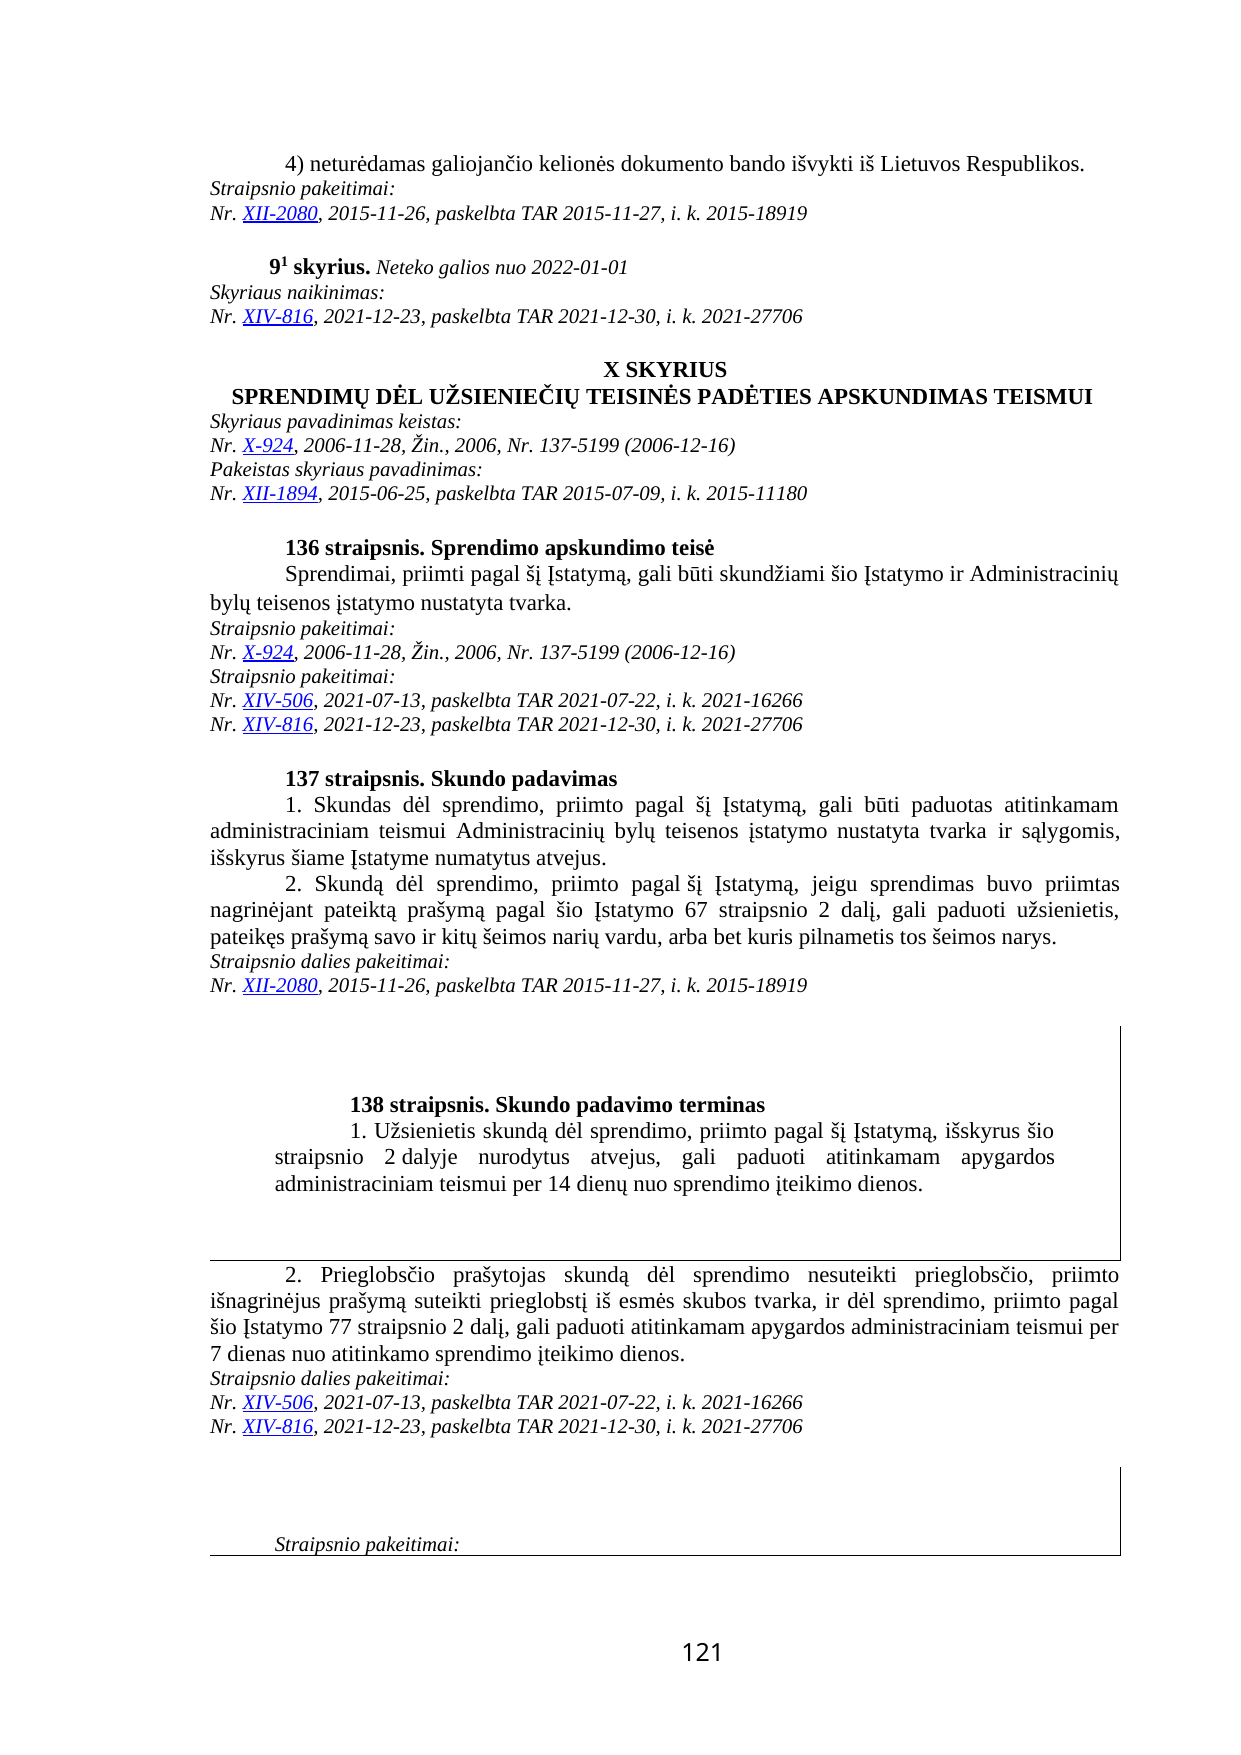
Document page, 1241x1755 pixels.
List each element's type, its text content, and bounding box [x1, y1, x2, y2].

text Nr. XIV-816, 2021-12-23, paskelbta TAR 2021-12-30, i. k. 2021-27706 [210, 304, 1120, 328]
text 137 straipsnis. Skundo padavimas [210, 765, 1120, 791]
text Straipsnio dalies pakeitimai: [210, 949, 1120, 973]
text Straipsnio pakeitimai: [210, 176, 1120, 200]
text 138 straipsnis. Skundo padavimo terminas [210, 1026, 1120, 1117]
text Nr. XIV-506, 2021-07-13, paskelbta TAR 2021-07-22, i. k. 2021-16266 [210, 1390, 1120, 1414]
text 136 straipsnis. Sprendimo apskundimo teisė [210, 534, 1120, 561]
text Nr. XII-1894, 2015-06-25, paskelbta TAR 2015-07-09, i. k. 2015-11180 [210, 481, 1120, 505]
text Nr. XII-2080, 2015-11-26, paskelbta TAR 2015-11-27, i. k. 2015-18919 [210, 200, 1120, 224]
text Nr. XIV-816, 2021-12-23, paskelbta TAR 2021-12-30, i. k. 2021-27706 [210, 1414, 1120, 1438]
text Skyriaus naikinimas: [210, 279, 1120, 304]
text Straipsnio pakeitimai: [210, 616, 1120, 640]
text Straipsnio pakeitimai: [210, 1467, 1120, 1555]
text Nr. XIV-506, 2021-07-13, paskelbta TAR 2021-07-22, i. k. 2021-16266 [210, 688, 1120, 712]
text Skyriaus pavadinimas keistas: [210, 409, 1120, 433]
text Straipsnio dalies pakeitimai: [210, 1366, 1120, 1390]
text 1. Užsienietis skundą dėl sprendimo, priimto pagal šį Įstatymą, išskyrus šio straipsnio 2 dalyje nurodytus atvejus, gali paduoti atitinkamam apygardos administraciniam teismui per 14 dienų nuo sprendimo įteikimo dienos. [210, 1117, 1120, 1260]
text Nr. XIV-816, 2021-12-23, paskelbta TAR 2021-12-30, i. k. 2021-27706 [210, 712, 1120, 736]
text Sprendimai, priimti pagal šį Įstatymą, gali būti skundžiami šio Įstatymo ir Administracinių bylų teisenos įstatymo nustatyta tvarka. [210, 561, 1120, 616]
text Nr. X-924, 2006-11-28, Žin., 2006, Nr. 137-5199 (2006-12-16) [210, 433, 1120, 457]
text 4) neturėdamas galiojančio kelionės dokumento bando išvykti iš Lietuvos Respublikos. [210, 150, 1120, 176]
text Nr. XII-2080, 2015-11-26, paskelbta TAR 2015-11-27, i. k. 2015-18919 [210, 973, 1120, 997]
text 2. Skundą dėl sprendimo, priimto pagal šį Įstatymą, jeigu sprendimas buvo priimtas nagrinėjant pateiktą prašymą pagal šio Įstatymo 67 straipsnio 2 dalį, gali paduoti užsienietis, pateikęs prašymą savo ir kitų šeimos narių vardu, arba bet kuris pilnametis tos šeimos narys. [210, 870, 1120, 949]
text 1. Skundas dėl sprendimo, priimto pagal šį Įstatymą, gali būti paduotas atitinkamam administraciniam teismui Administracinių bylų teisenos įstatymo nustatyta tvarka ir sąlygomis, išskyrus šiame Įstatyme numatytus atvejus. [210, 791, 1120, 870]
text Pakeistas skyriaus pavadinimas: [210, 457, 1120, 481]
text SPRENDIMŲ DĖL UŽSIENIEČIŲ TEISINĖS PADĖTIES APSKUNDIMAS TEISMUI [210, 383, 1120, 409]
text X SKYRIUS [210, 356, 1120, 383]
text 91 skyrius. Neteko galios nuo 2022-01-01 [210, 253, 1120, 279]
text Straipsnio pakeitimai: [210, 664, 1120, 688]
text 2. Prieglobsčio prašytojas skundą dėl sprendimo nesuteikti prieglobsčio, priimto išnagrinėjus prašymą suteikti prieglobstį iš esmės skubos tvarka, ir dėl sprendimo, priimto pagal šio Įstatymo 77 straipsnio 2 dalį, gali paduoti atitinkamam apygardos administraciniam teismui per 7 dienas nuo atitinkamo sprendimo įteikimo dienos. [210, 1261, 1120, 1366]
text Nr. X-924, 2006-11-28, Žin., 2006, Nr. 137-5199 (2006-12-16) [210, 640, 1120, 664]
